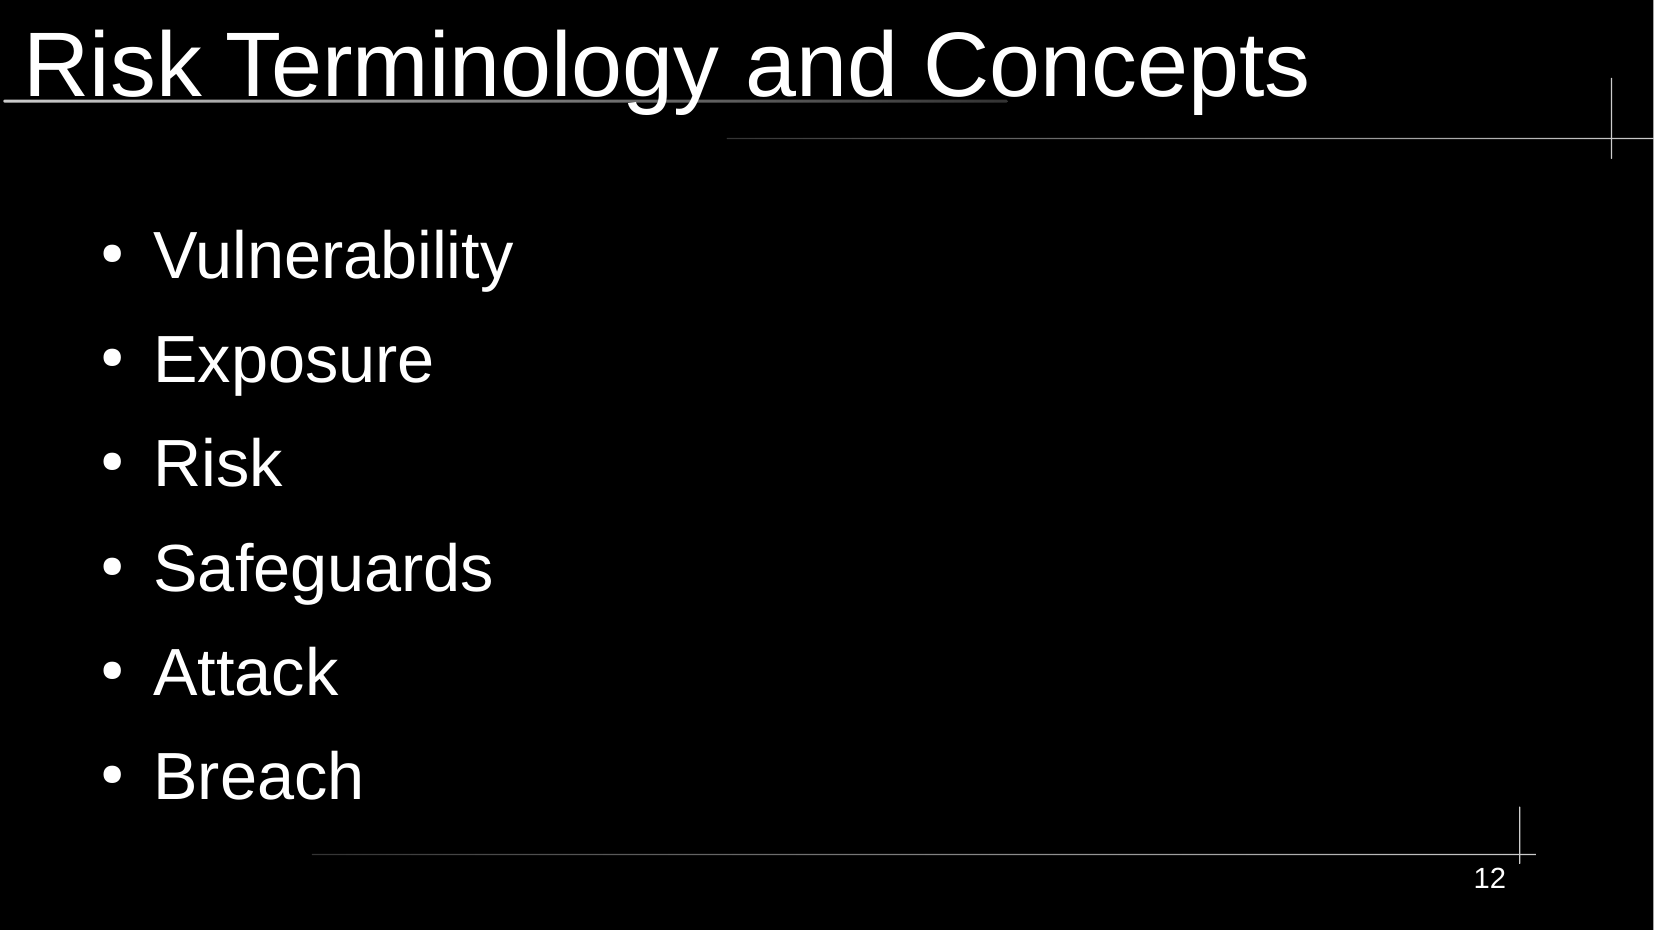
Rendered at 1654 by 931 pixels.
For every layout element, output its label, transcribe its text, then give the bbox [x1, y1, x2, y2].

list Vulnerability Exposure Risk Safeguards Attack Breach [82, 217, 1571, 863]
title Risk Terminology and Concepts [23, 11, 1589, 119]
